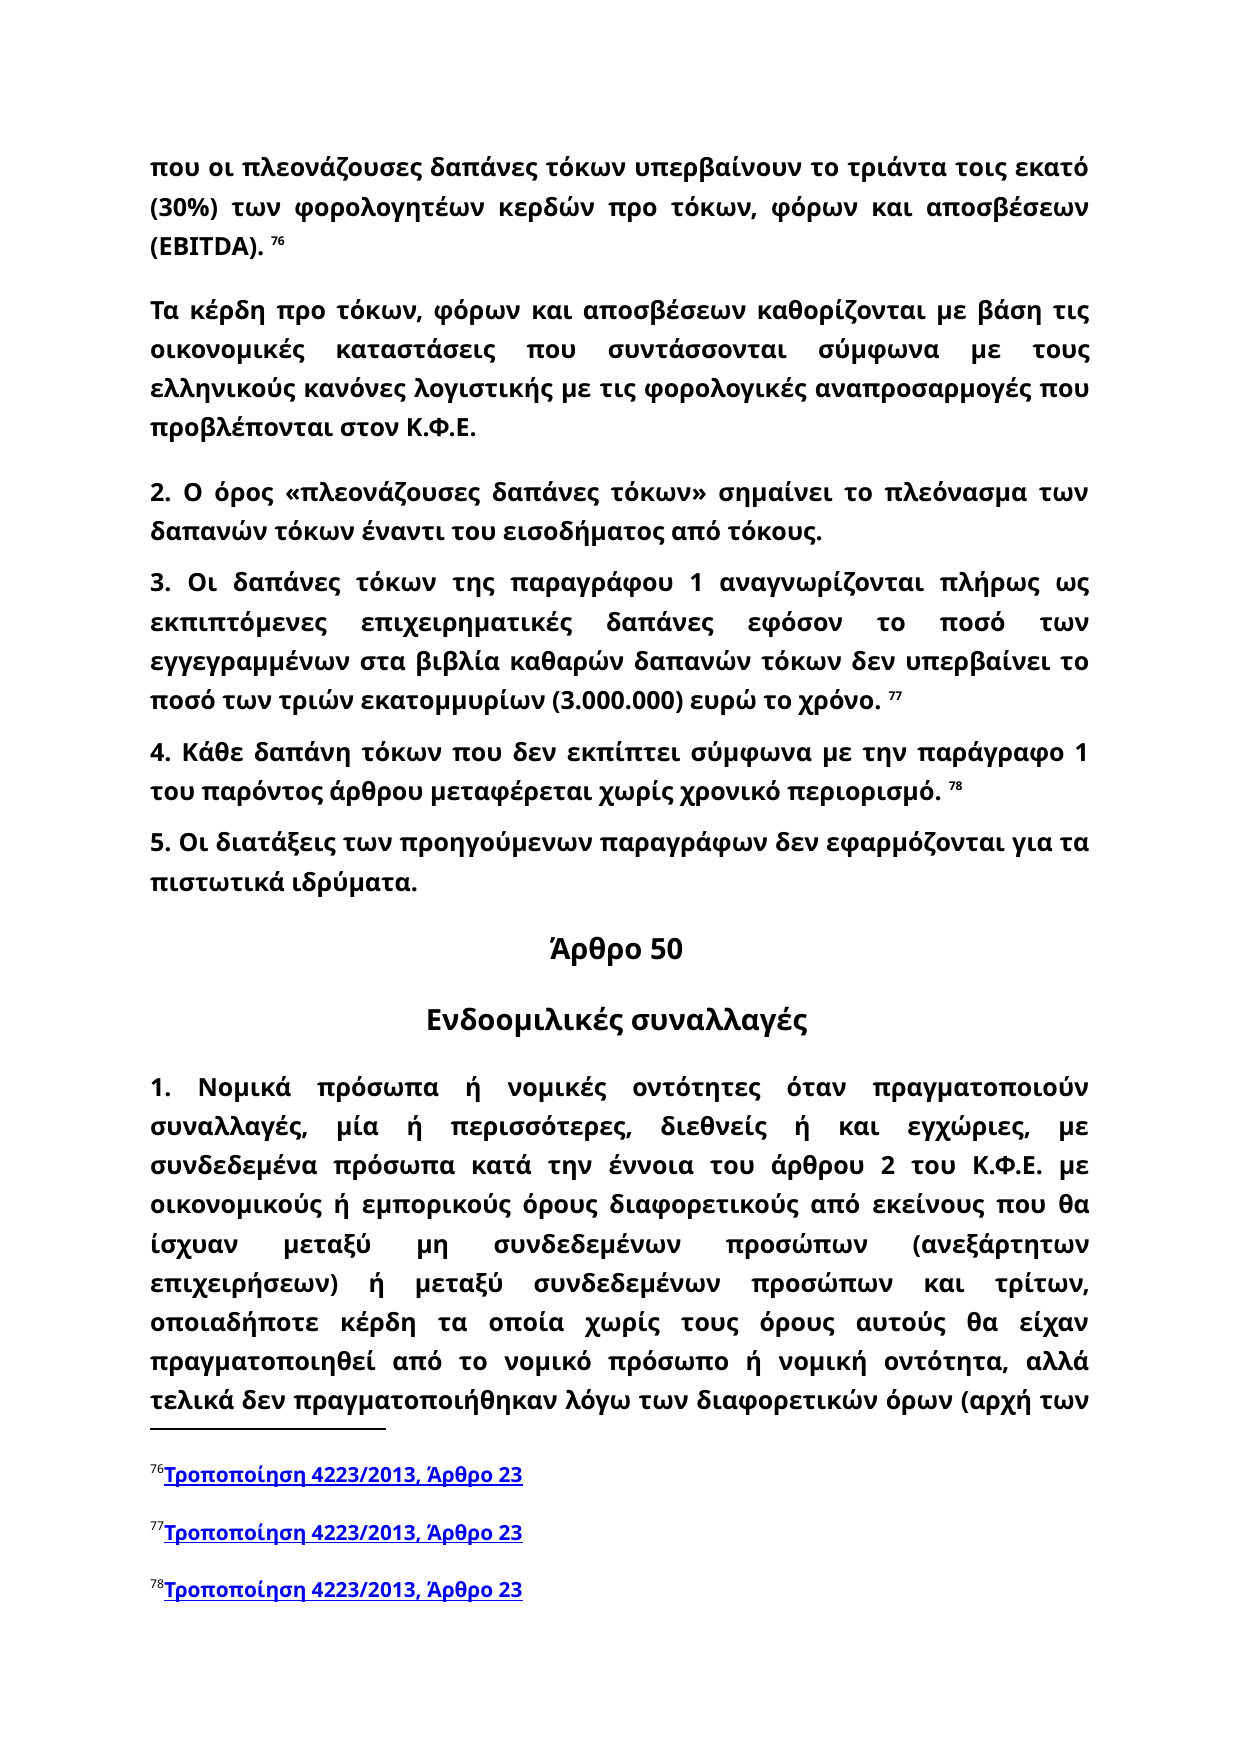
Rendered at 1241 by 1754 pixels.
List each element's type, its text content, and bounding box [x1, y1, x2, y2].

text 5. Οι διατάξεις των προηγούμενων παραγράφων δεν εφαρμόζονται για τα πιστωτικά ιδρύματα. [150, 825, 1090, 898]
subtitle Άρθρο 50 [150, 928, 1090, 968]
text που οι πλεονάζουσες δαπάνες τόκων υπερβαίνουν το τριάντα τοις εκατό (30%) των φορολογητέων κερδών προ τόκων, φόρων και αποσβέσεων (EBITDA). [150, 150, 1090, 262]
text 2. Ο όρος «πλεονάζουσες δαπάνες τόκων» σημαίνει το πλεόνασμα των δαπανών τόκων έναντι του εισοδήματος από τόκους. [150, 474, 1090, 547]
text Τροποποίηση 4223/2013, Άρθρο 23 [150, 1576, 1090, 1604]
text 3. Οι δαπάνες τόκων της παραγράφου 1 αναγνωρίζονται πλήρως ως εκπιπτόμενες επιχειρηματικές δαπάνες εφόσον το ποσό των εγγεγραμμένων στα βιβλία καθαρών δαπανών τόκων δεν υπερβαίνει το ποσό των τριών εκατομμυρίων (3.000.000) ευρώ το χρόνο. [150, 565, 1090, 717]
text Τροποποίηση 4223/2013, Άρθρο 23 [150, 1460, 1090, 1489]
text Τροποποίηση 4223/2013, Άρθρο 23 [150, 1518, 1090, 1546]
text 4. Κάθε δαπάνη τόκων που δεν εκπίπτει σύμφωνα με την παράγραφο 1 του παρόντος άρθρου μεταφέρεται χωρίς χρονικό περιορισμό. [150, 734, 1090, 807]
subtitle Ενδοομιλικές συναλλαγές [150, 999, 1090, 1039]
text Τα κέρδη προ τόκων, φόρων και αποσβέσεων καθορίζονται με βάση τις οικονομικές καταστάσεις που συντάσσονται σύμφωνα με τους ελληνικούς κανόνες λογιστικής με τις φορολογικές αναπροσαρμογές που προβλέπονται στον Κ.Φ.Ε. [150, 292, 1090, 444]
text 1. Νομικά πρόσωπα ή νομικές οντότητες όταν πραγματοποιούν συναλλαγές, μία ή περισσότερες, διεθνείς ή και εγχώριες, με συνδεδεμένα πρόσωπα κατά την έννοια του άρθρου 2 του Κ.Φ.Ε. με οικονομικούς ή εμπορικούς όρους διαφορετικούς από εκείνους που θα ίσχυαν μεταξύ μη συνδεδεμένων προσώπων (ανεξάρτητων επιχειρήσεων) ή μεταξύ συνδεδεμένων προσώπων και τρίτων, οποιαδήποτε κέρδη τα οποία χωρίς τους όρους αυτούς θα είχαν πραγματοποιηθεί από το νομικό πρόσωπο ή νομική οντότητα, αλλά τελικά δεν πραγματοποιήθηκαν λόγω των διαφορετικών όρων (αρχή των [150, 1069, 1090, 1417]
